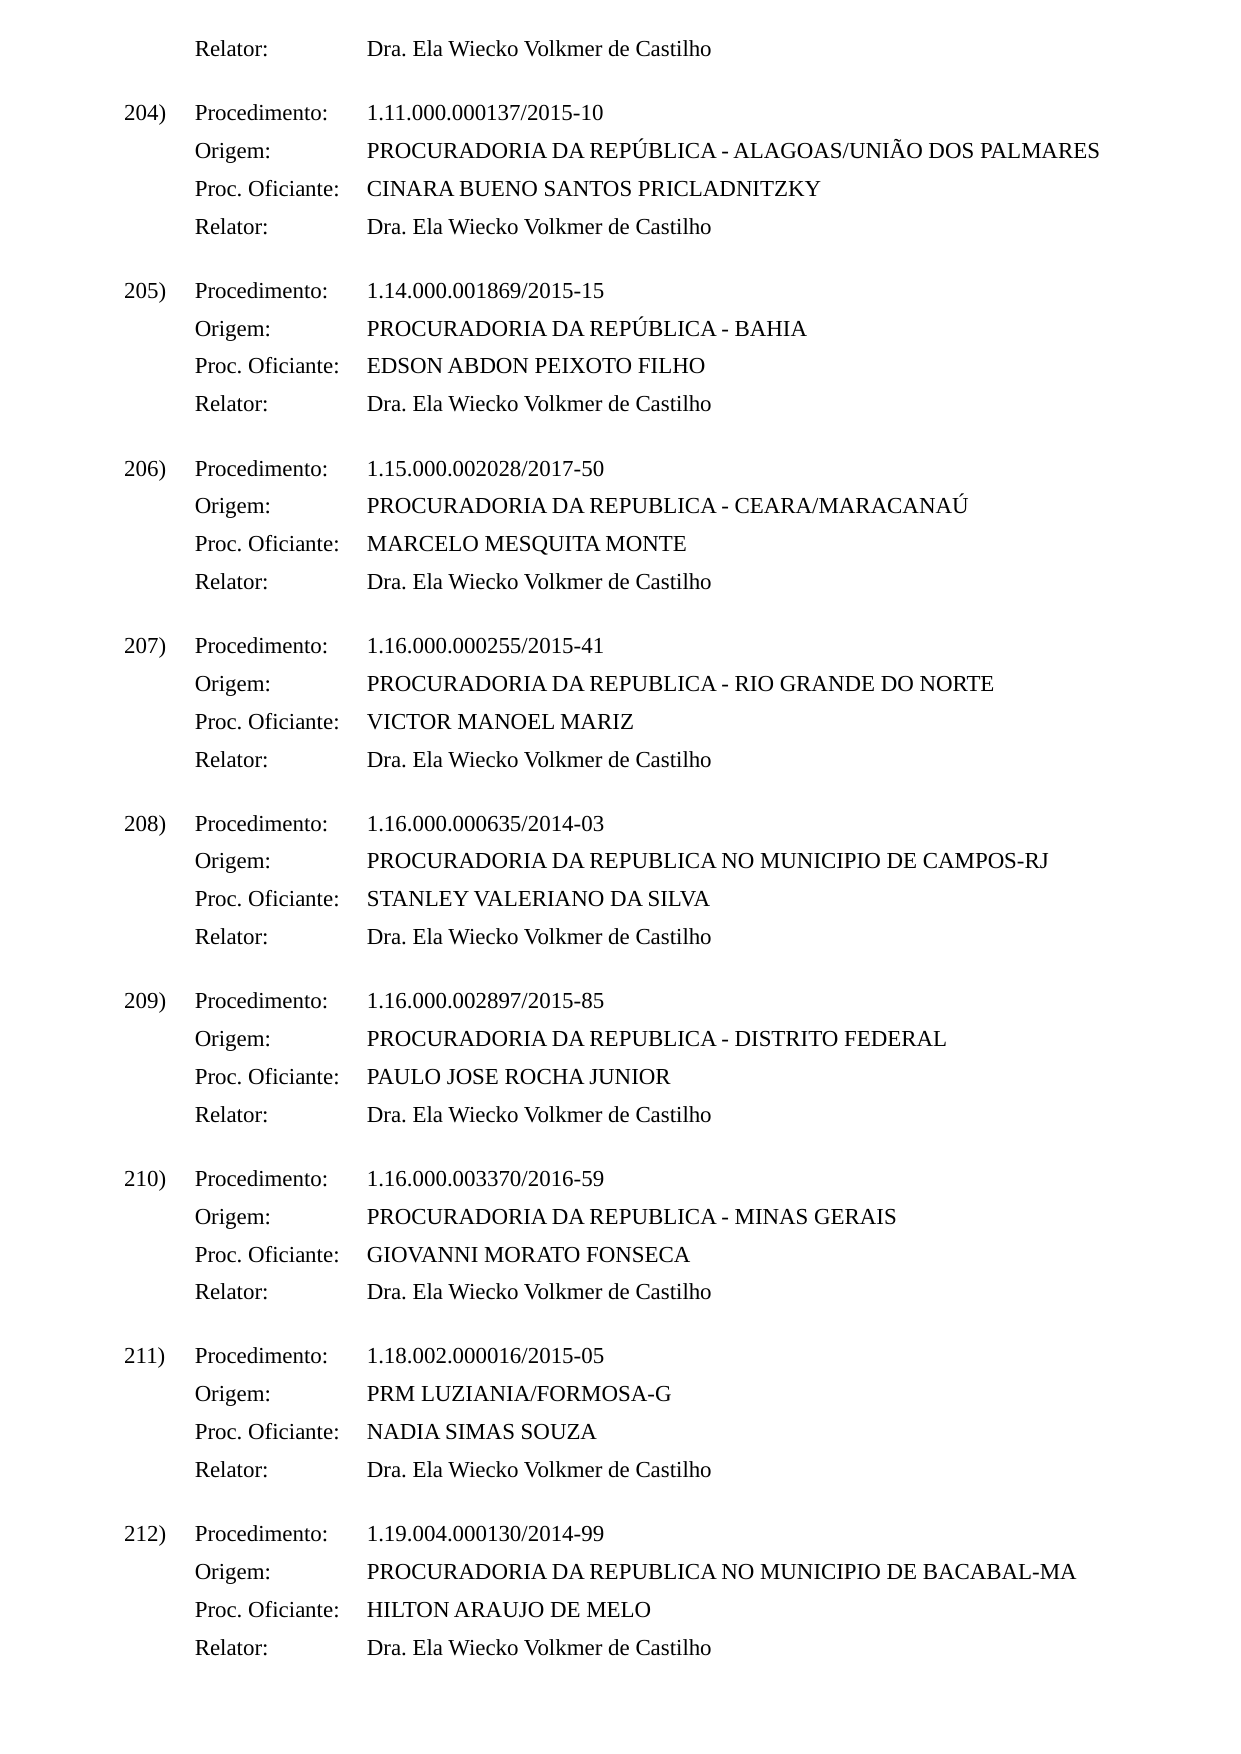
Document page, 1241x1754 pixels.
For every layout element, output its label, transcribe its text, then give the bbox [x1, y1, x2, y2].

table_header Procedimento: [189, 1337, 361, 1375]
table_header 211) [118, 1337, 189, 1375]
table_cell HILTON ARAUJO DE MELO [361, 1590, 1122, 1628]
table_cell Relator: [189, 918, 361, 955]
table_cell [118, 1375, 189, 1412]
table_cell [118, 918, 189, 955]
table_header 1.11.000.000137/2015-10 [361, 94, 1122, 131]
table_header 1.16.000.000255/2015-41 [361, 626, 1122, 664]
table_cell PROCURADORIA DA REPUBLICA - MINAS GERAIS [361, 1197, 1122, 1235]
table_cell PROCURADORIA DA REPUBLICA NO MUNICIPIO DE CAMPOS-RJ [361, 842, 1122, 880]
table_cell Proc. Oficiante: [189, 880, 361, 917]
table_cell PROCURADORIA DA REPUBLICA - DISTRITO FEDERAL [361, 1020, 1122, 1057]
table_cell [118, 1020, 189, 1057]
table_header 1.19.004.000130/2014-99 [361, 1515, 1122, 1552]
table_cell Proc. Oficiante: [189, 1590, 361, 1628]
table_header Procedimento: [189, 94, 361, 131]
table_cell Relator: [189, 30, 361, 67]
table_cell PROCURADORIA DA REPUBLICA NO MUNICIPIO DE BACABAL-MA [361, 1552, 1122, 1590]
table_header 204) [118, 94, 189, 131]
table_cell Relator: [189, 1450, 361, 1488]
table_cell [118, 880, 189, 917]
table_header 209) [118, 982, 189, 1019]
table_cell [118, 385, 189, 422]
table_cell [118, 525, 189, 562]
table_header Procedimento: [189, 271, 361, 309]
table_header 205) [118, 271, 189, 309]
table_cell CINARA BUENO SANTOS PRICLADNITZKY [361, 169, 1122, 207]
table_cell PAULO JOSE ROCHA JUNIOR [361, 1057, 1122, 1095]
table_header 210) [118, 1159, 189, 1197]
table_cell Relator: [189, 562, 361, 600]
table_header Procedimento: [189, 449, 361, 487]
table_cell Origem: [189, 309, 361, 347]
table_header 207) [118, 626, 189, 664]
table_cell Dra. Ela Wiecko Volkmer de Castilho [361, 918, 1122, 955]
table_cell [118, 1413, 189, 1450]
table_cell Dra. Ela Wiecko Volkmer de Castilho [361, 1095, 1122, 1133]
table_cell Dra. Ela Wiecko Volkmer de Castilho [361, 207, 1122, 245]
table_cell Relator: [189, 1273, 361, 1311]
table_cell EDSON ABDON PEIXOTO FILHO [361, 347, 1122, 385]
table_header Procedimento: [189, 1515, 361, 1552]
table_cell [118, 702, 189, 740]
table_header 1.18.002.000016/2015-05 [361, 1337, 1122, 1375]
table_cell GIOVANNI MORATO FONSECA [361, 1235, 1122, 1273]
table_cell Proc. Oficiante: [189, 347, 361, 385]
table_cell NADIA SIMAS SOUZA [361, 1413, 1122, 1450]
table_header 1.16.000.003370/2016-59 [361, 1159, 1122, 1197]
table_cell VICTOR MANOEL MARIZ [361, 702, 1122, 740]
table_cell [118, 487, 189, 524]
table_cell [118, 207, 189, 245]
table_cell Dra. Ela Wiecko Volkmer de Castilho [361, 1628, 1122, 1666]
table_header Procedimento: [189, 1159, 361, 1197]
table_cell MARCELO MESQUITA MONTE [361, 525, 1122, 562]
table_cell Dra. Ela Wiecko Volkmer de Castilho [361, 562, 1122, 600]
table_cell Dra. Ela Wiecko Volkmer de Castilho [361, 30, 1122, 67]
table_header 1.16.000.002897/2015-85 [361, 982, 1122, 1019]
table_header 206) [118, 449, 189, 487]
table_cell Proc. Oficiante: [189, 1413, 361, 1450]
table_cell [118, 1095, 189, 1133]
table_cell Dra. Ela Wiecko Volkmer de Castilho [361, 385, 1122, 422]
table_header Procedimento: [189, 626, 361, 664]
table_cell [118, 131, 189, 169]
table_cell Origem: [189, 664, 361, 702]
table_cell Origem: [189, 1197, 361, 1235]
table_cell Origem: [189, 842, 361, 880]
table_header 1.15.000.002028/2017-50 [361, 449, 1122, 487]
table_cell [118, 664, 189, 702]
table_cell Proc. Oficiante: [189, 1057, 361, 1095]
table_cell Relator: [189, 207, 361, 245]
table_header 1.16.000.000635/2014-03 [361, 804, 1122, 842]
table_cell Origem: [189, 1020, 361, 1057]
table_cell PROCURADORIA DA REPÚBLICA - BAHIA [361, 309, 1122, 347]
table_cell PROCURADORIA DA REPUBLICA - CEARA/MARACANAÚ [361, 487, 1122, 524]
table_cell PROCURADORIA DA REPUBLICA - RIO GRANDE DO NORTE [361, 664, 1122, 702]
table_cell STANLEY VALERIANO DA SILVA [361, 880, 1122, 917]
table_cell Dra. Ela Wiecko Volkmer de Castilho [361, 1273, 1122, 1311]
table_header 1.14.000.001869/2015-15 [361, 271, 1122, 309]
table_cell Proc. Oficiante: [189, 169, 361, 207]
table_header 212) [118, 1515, 189, 1552]
table_cell Origem: [189, 131, 361, 169]
table_cell [118, 347, 189, 385]
table_cell [118, 1552, 189, 1590]
table_cell Proc. Oficiante: [189, 702, 361, 740]
table_cell Proc. Oficiante: [189, 1235, 361, 1273]
table_cell [118, 1197, 189, 1235]
table_cell Relator: [189, 1628, 361, 1666]
table_cell Origem: [189, 1552, 361, 1590]
table_cell [118, 1273, 189, 1311]
table_cell [118, 169, 189, 207]
table_cell Origem: [189, 487, 361, 524]
table_cell [118, 1057, 189, 1095]
table_cell PRM LUZIANIA/FORMOSA-G [361, 1375, 1122, 1412]
table_cell Relator: [189, 1095, 361, 1133]
table_cell [118, 1590, 189, 1628]
table_header 208) [118, 804, 189, 842]
table_cell [118, 842, 189, 880]
table_header Procedimento: [189, 982, 361, 1019]
table_cell Dra. Ela Wiecko Volkmer de Castilho [361, 740, 1122, 778]
table_cell Relator: [189, 385, 361, 422]
table_cell [118, 1235, 189, 1273]
table_header Procedimento: [189, 804, 361, 842]
table_cell [118, 1628, 189, 1666]
table_cell Relator: [189, 740, 361, 778]
table_cell Dra. Ela Wiecko Volkmer de Castilho [361, 1450, 1122, 1488]
table_cell [118, 1450, 189, 1488]
table_cell Origem: [189, 1375, 361, 1412]
table_cell [118, 562, 189, 600]
table_cell [118, 30, 189, 67]
table_cell Proc. Oficiante: [189, 525, 361, 562]
table_cell PROCURADORIA DA REPÚBLICA - ALAGOAS/UNIÃO DOS PALMARES [361, 131, 1122, 169]
table_cell [118, 309, 189, 347]
table_cell [118, 740, 189, 778]
